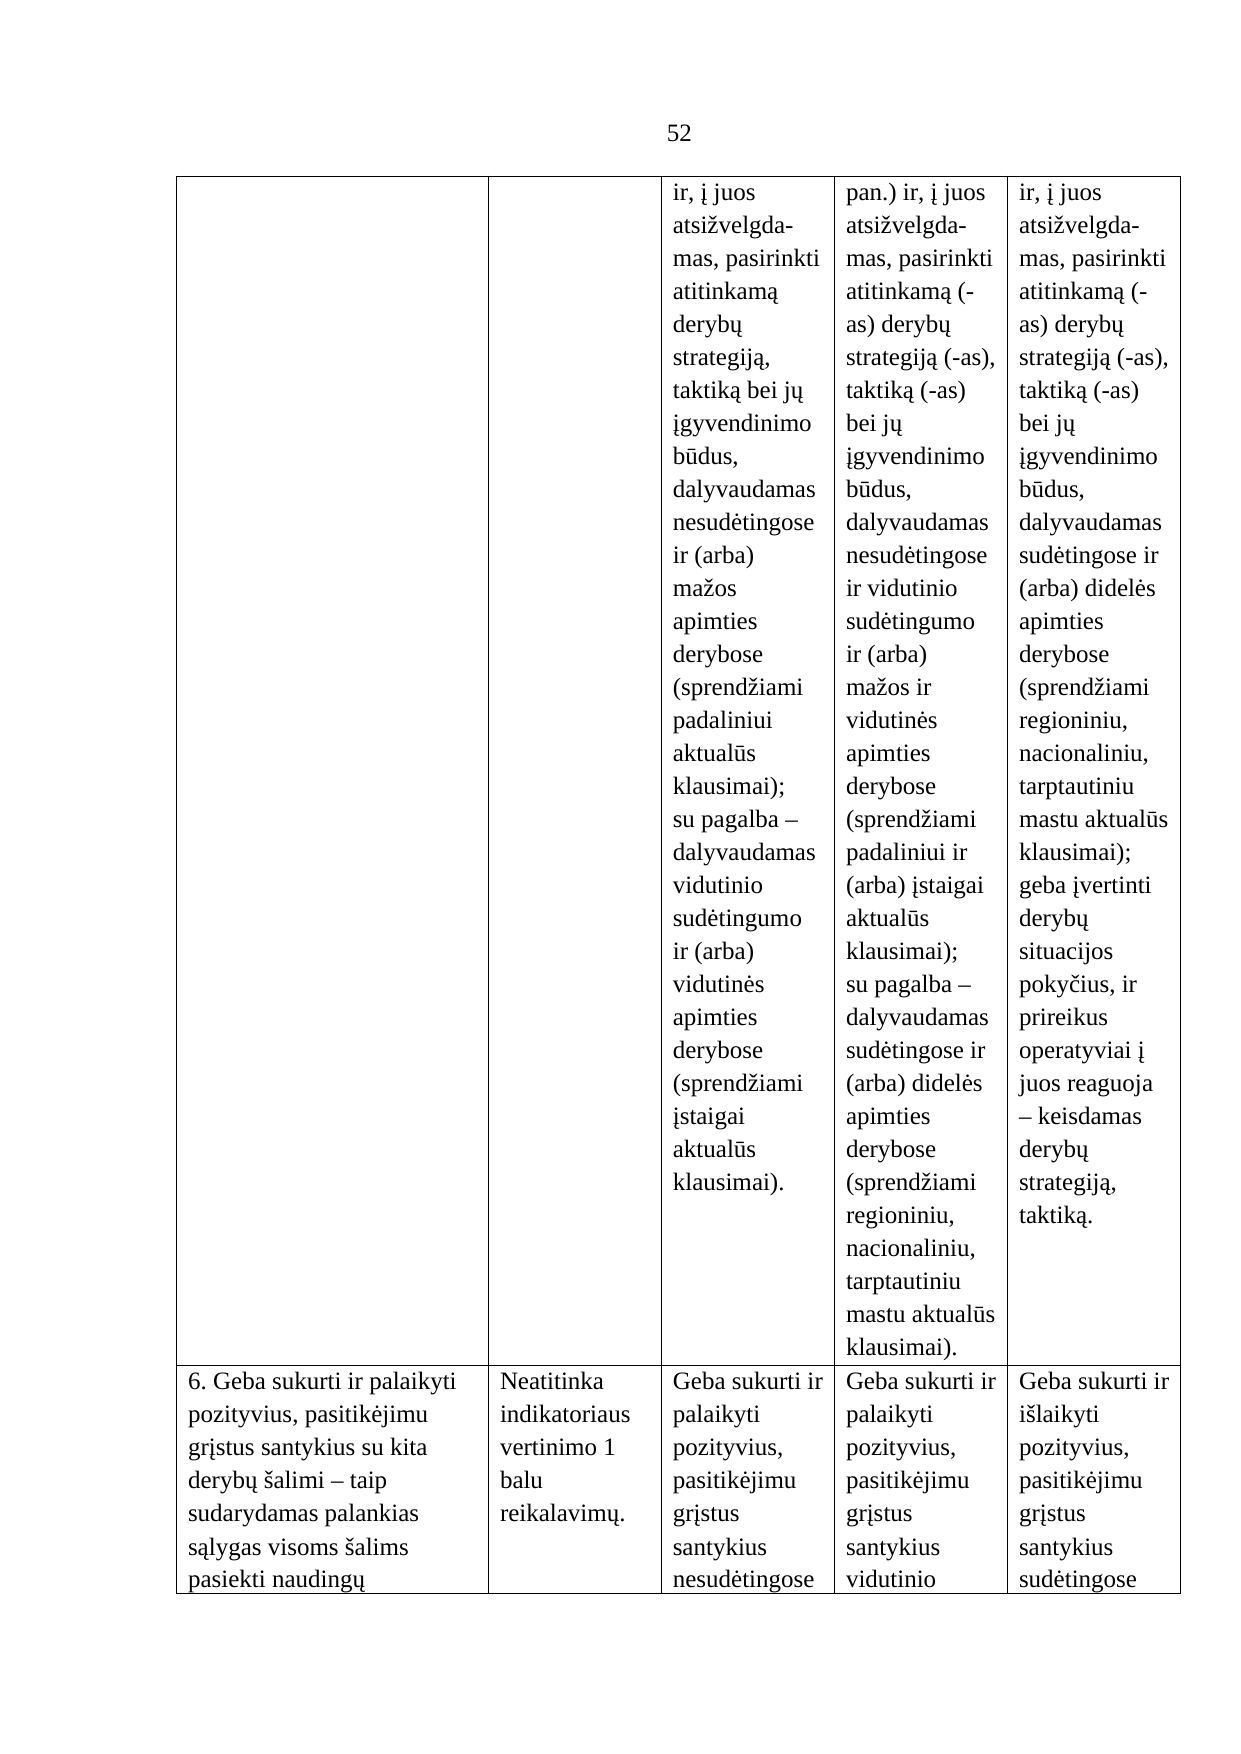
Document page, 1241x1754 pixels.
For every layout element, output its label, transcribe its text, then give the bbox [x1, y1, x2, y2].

table_cell Geba sukurti ir išlaikyti pozityvius, pasitikėjimu grįstus santykius sudėtingose [1008, 1366, 1180, 1593]
table_cell [489, 177, 661, 1365]
table_cell ir, į juos atsižvelgda-mas, pasirinkti atitinkamą derybų strategiją, taktiką bei jų įgyvendinimo būdus, dalyvaudamas nesudėtingose ir (arba) mažos apimties derybose (sprendžiami padaliniui aktualūs klausimai); su pagalba – dalyvaudamas vidutinio sudėtingumo ir (arba) vidutinės apimties derybose (sprendžiami įstaigai aktualūs klausimai). [662, 177, 834, 1365]
table_cell 6. Geba sukurti ir palaikyti pozityvius, pasitikėjimu grįstus santykius su kita derybų šalimi – taip sudarydamas palankias sąlygas visoms šalims pasiekti naudingų [177, 1366, 488, 1593]
table_cell pan.) ir, į juos atsižvelgda-mas, pasirinkti atitinkamą (-as) derybų strategiją (-as), taktiką (-as) bei jų įgyvendinimo būdus, dalyvaudamas nesudėtingose ir vidutinio sudėtingumo ir (arba) mažos ir vidutinės apimties derybose (sprendžiami padaliniui ir (arba) įstaigai aktualūs klausimai); su pagalba – dalyvaudamas sudėtingose ir (arba) didelės apimties derybose (sprendžiami regioniniu, nacionaliniu, tarptautiniu mastu aktualūs klausimai). [835, 177, 1007, 1365]
table_cell Geba sukurti ir palaikyti pozityvius, pasitikėjimu grįstus santykius vidutinio [835, 1366, 1007, 1593]
table_cell ir, į juos atsižvelgda-mas, pasirinkti atitinkamą (-as) derybų strategiją (-as), taktiką (-as) bei jų įgyvendinimo būdus, dalyvaudamas sudėtingose ir (arba) didelės apimties derybose (sprendžiami regioniniu, nacionaliniu, tarptautiniu mastu aktualūs klausimai); geba įvertinti derybų situacijos pokyčius, ir prireikus operatyviai į juos reaguoja – keisdamas derybų strategiją, taktiką. [1008, 177, 1180, 1365]
table_cell Geba sukurti ir palaikyti pozityvius, pasitikėjimu grįstus santykius nesudėtingose [662, 1366, 834, 1593]
table_cell Neatitinka indikatoriaus vertinimo 1 balu reikalavimų. [489, 1366, 661, 1593]
table_cell [177, 177, 488, 1365]
